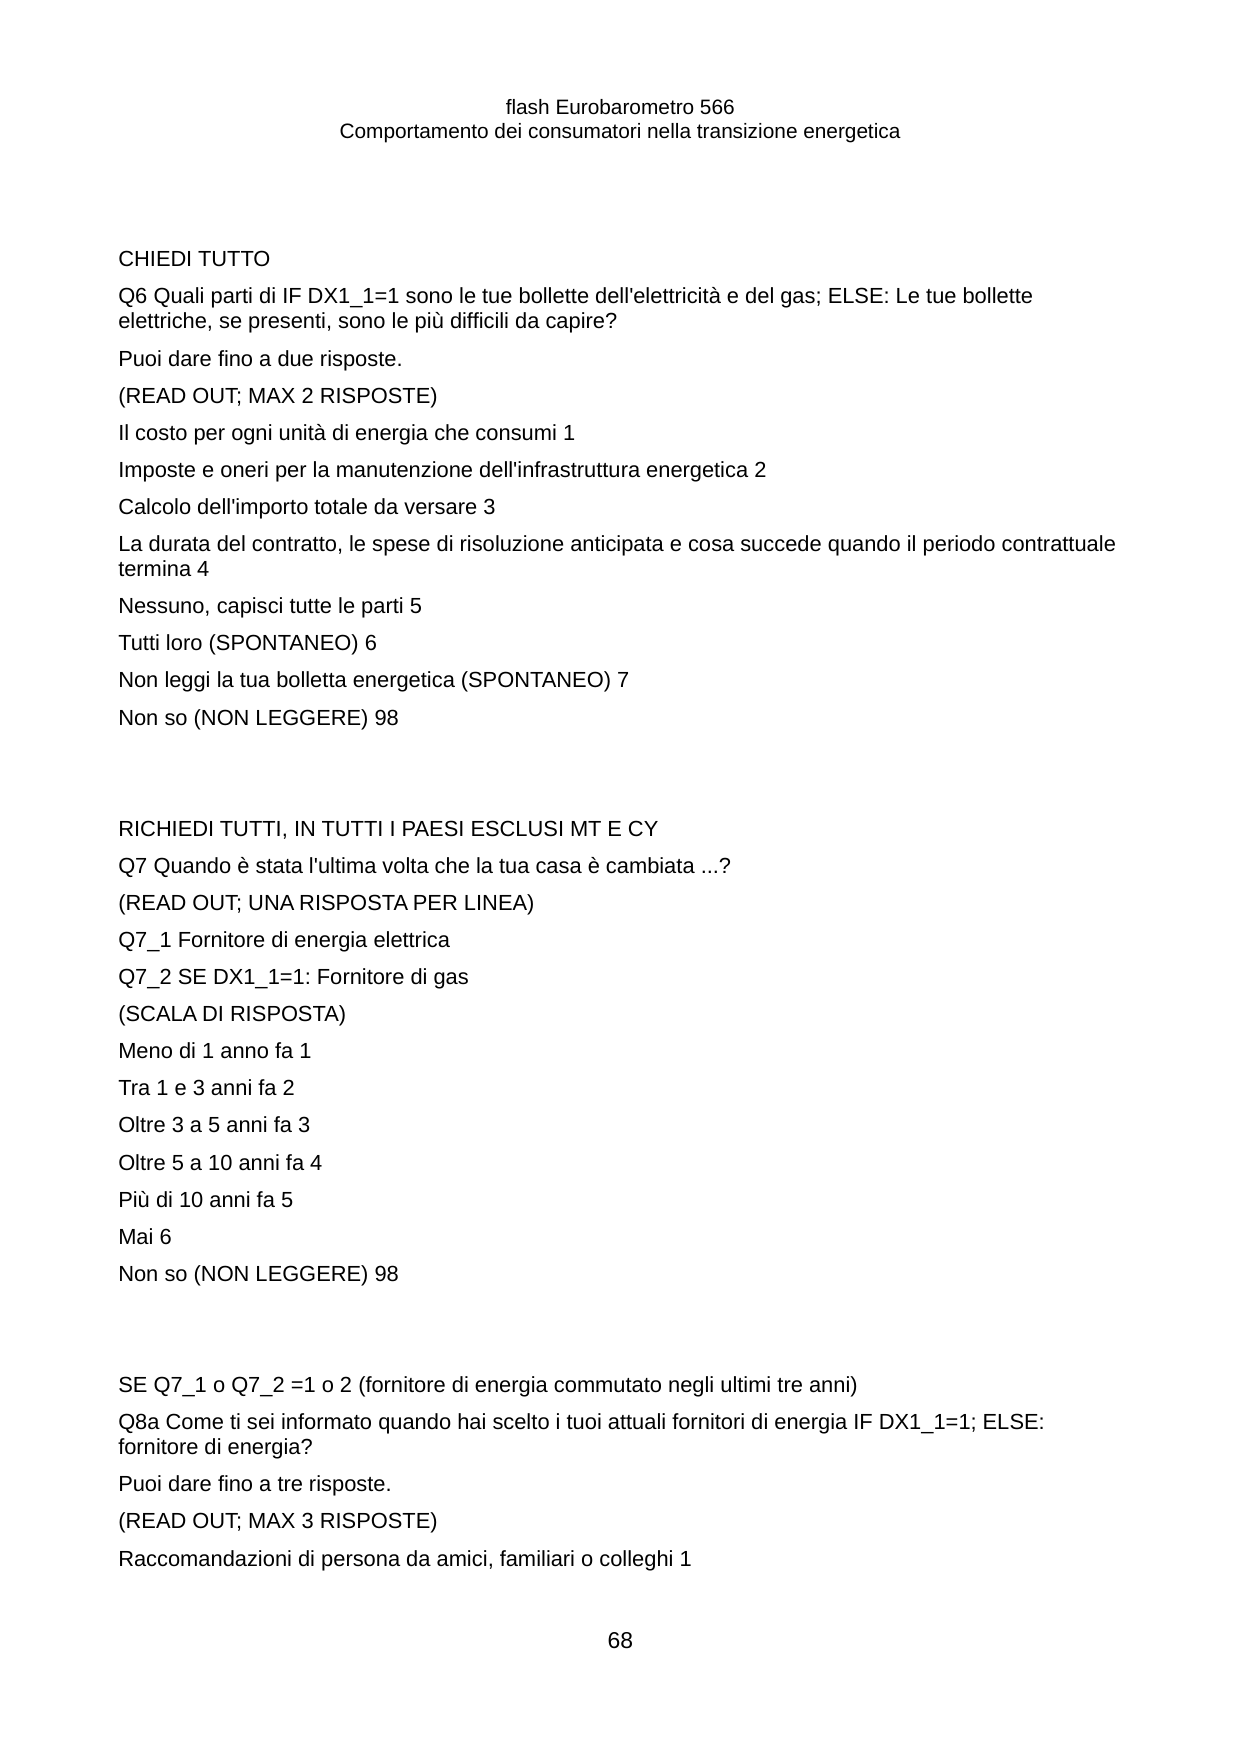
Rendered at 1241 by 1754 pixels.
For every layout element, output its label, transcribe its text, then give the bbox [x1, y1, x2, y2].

text SE Q7_1 o Q7_2 =1 o 2 (fornitore di energia commutato negli ultimi tre anni) [118, 1372, 1122, 1397]
text Q7_2 SE DX1_1=1: Fornitore di gas [118, 964, 1122, 989]
text Oltre 5 a 10 anni fa 4 [118, 1149, 1122, 1174]
text (READ OUT; MAX 2 RISPOSTE) [118, 382, 1122, 408]
text Meno di 1 anno fa 1 [118, 1038, 1122, 1063]
text Oltre 3 a 5 anni fa 3 [118, 1112, 1122, 1137]
text Non leggi la tua bolletta energetica (SPONTANEO) 7 [118, 667, 1122, 692]
text CHIEDI TUTTO [118, 246, 1122, 271]
text Tra 1 e 3 anni fa 2 [118, 1075, 1122, 1100]
text Il costo per ogni unità di energia che consumi 1 [118, 419, 1122, 445]
text Non so (NON LEGGERE) 98 [118, 704, 1122, 729]
text Calcolo dell'importo totale da versare 3 [118, 494, 1122, 519]
text Q7_1 Fornitore di energia elettrica [118, 927, 1122, 952]
text Puoi dare fino a tre risposte. [118, 1471, 1122, 1496]
text Q6 Quali parti di IF DX1_1=1 sono le tue bollette dell'elettricità e del gas; ELSE: Le tue bollette elettriche, se presenti, sono le più difficili da capire? [118, 283, 1122, 333]
text Tutti loro (SPONTANEO) 6 [118, 630, 1122, 655]
text Mai 6 [118, 1223, 1122, 1249]
text Più di 10 anni fa 5 [118, 1186, 1122, 1212]
text Nessuno, capisci tutte le parti 5 [118, 593, 1122, 618]
text Q8a Come ti sei informato quando hai scelto i tuoi attuali fornitori di energia IF DX1_1=1; ELSE: fornitore di energia? [118, 1409, 1122, 1459]
text RICHIEDI TUTTI, IN TUTTI I PAESI ESCLUSI MT E CY [118, 816, 1122, 841]
text Non so (NON LEGGERE) 98 [118, 1261, 1122, 1286]
text Imposte e oneri per la manutenzione dell'infrastruttura energetica 2 [118, 457, 1122, 482]
text (READ OUT; UNA RISPOSTA PER LINEA) [118, 890, 1122, 915]
text (READ OUT; MAX 3 RISPOSTE) [118, 1508, 1122, 1533]
text La durata del contratto, le spese di risoluzione anticipata e cosa succede quando il periodo contrattuale termina 4 [118, 531, 1122, 581]
text (SCALA DI RISPOSTA) [118, 1001, 1122, 1026]
text Raccomandazioni di persona da amici, familiari o colleghi 1 [118, 1545, 1122, 1571]
text Q7 Quando è stata l'ultima volta che la tua casa è cambiata ...? [118, 853, 1122, 878]
text Puoi dare fino a due risposte. [118, 345, 1122, 371]
